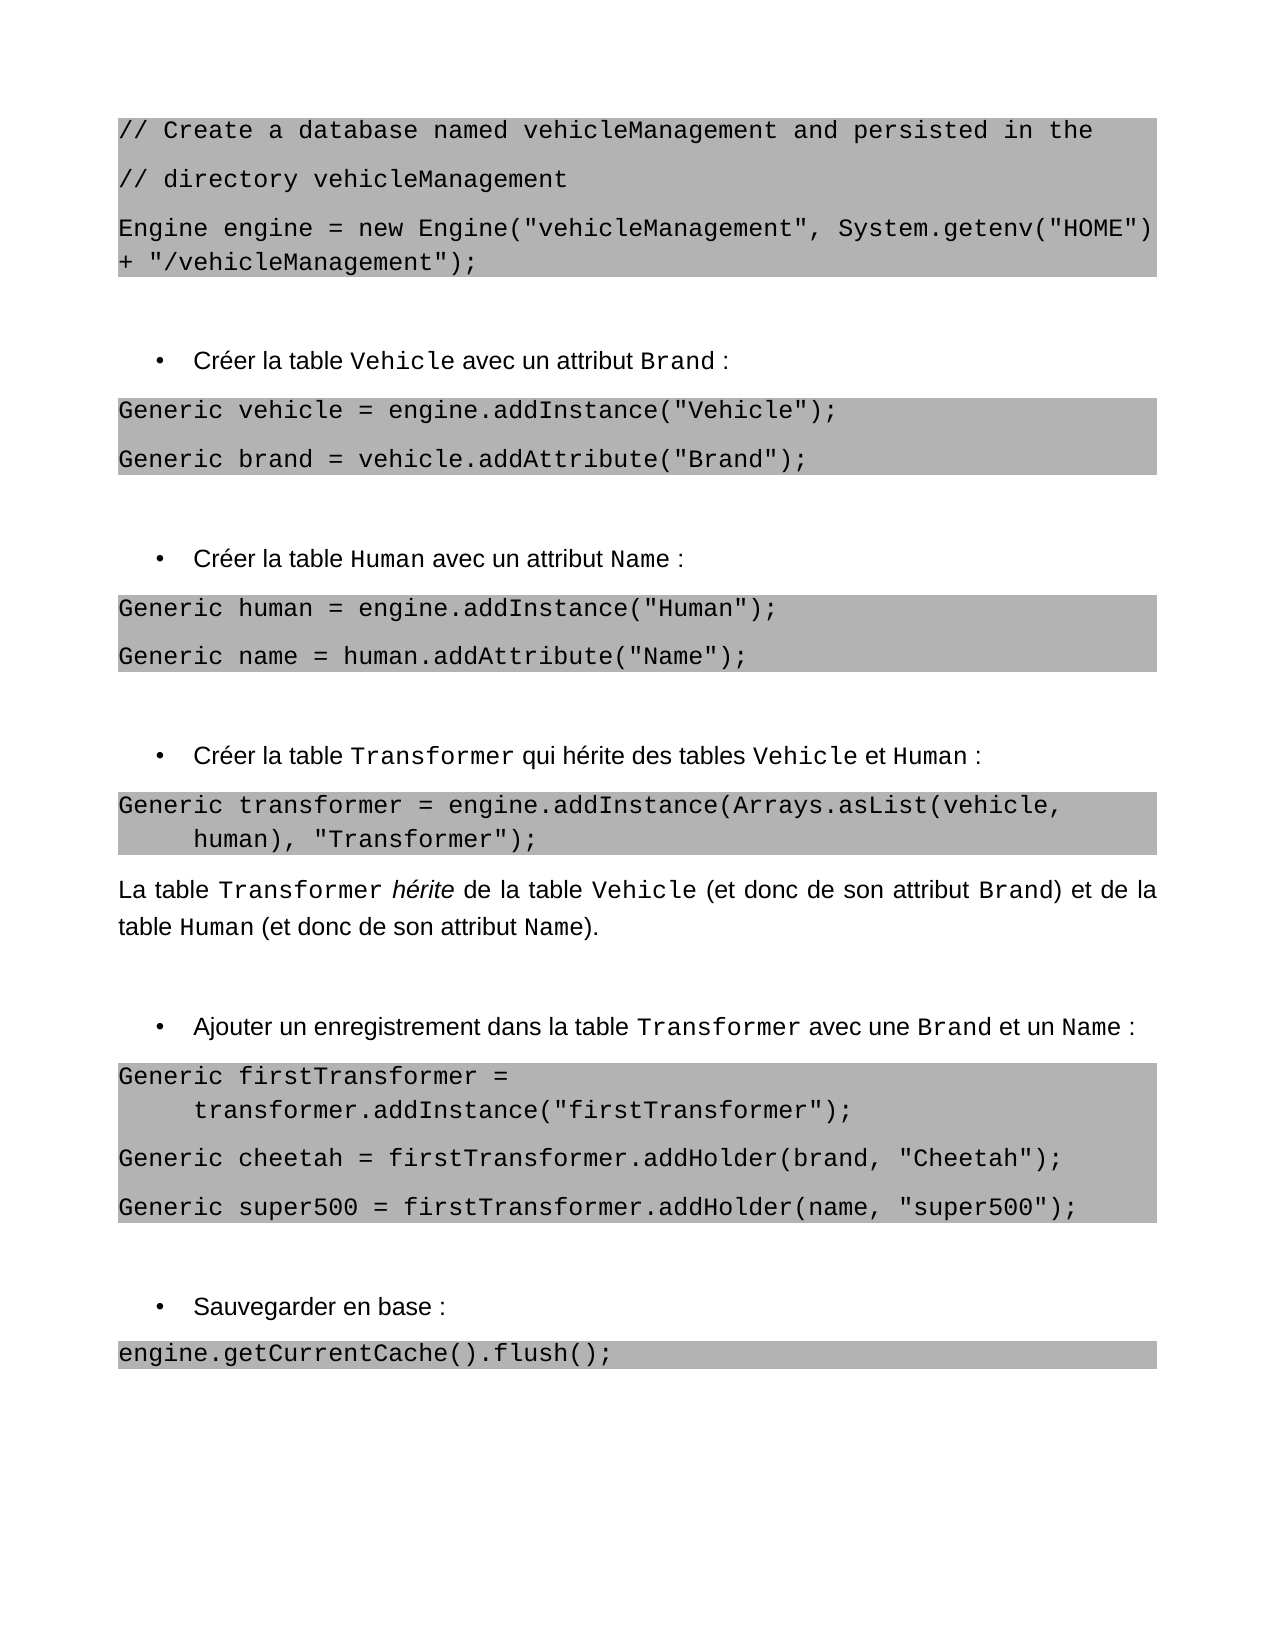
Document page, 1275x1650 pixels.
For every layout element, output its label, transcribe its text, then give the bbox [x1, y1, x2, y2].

text Generic human = engine.addInstance("Human"); [118, 595, 1157, 623]
text // directory vehicleManagement [118, 167, 1157, 195]
text Generic cheetah = firstTransformer.addHolder(brand, "Cheetah"); [118, 1146, 1157, 1174]
text Generic brand = vehicle.addAttribute("Brand"); [118, 446, 1157, 475]
list Créer la table Transformer qui hérite des tables Vehicle et Human : [156, 741, 1157, 772]
list Créer la table Human avec un attribut Name : [156, 543, 1157, 574]
text La table Transformer hérite de la table Vehicle (et donc de son attribut Brand) et de la table Human (et donc de son attribut Name). [118, 875, 1157, 943]
text Generic super500 = firstTransformer.addHolder(name, "super500"); [118, 1194, 1157, 1223]
text Generic name = human.addAttribute("Name"); [118, 644, 1157, 672]
text // Create a database named vehicleManagement and persisted in the [118, 118, 1157, 146]
list Ajouter un enregistrement dans la table Transformer avec une Brand et un Name : [156, 1012, 1157, 1043]
text Engine engine = new Engine("vehicleManagement", System.getenv("HOME") + "/vehicleManagement"); [118, 215, 1157, 277]
list Créer la table Vehicle avec un attribut Brand : [156, 346, 1157, 377]
text Generic transformer = engine.addInstance(Arrays.asList(vehicle, human), "Transformer"); [118, 792, 1157, 855]
text Generic vehicle = engine.addInstance("Vehicle"); [118, 398, 1157, 426]
text engine.getCurrentCache().flush(); [118, 1341, 1157, 1369]
list Sauvegarder en base : [156, 1292, 1157, 1321]
text Generic firstTransformer = transformer.addInstance("firstTransformer"); [118, 1063, 1157, 1126]
